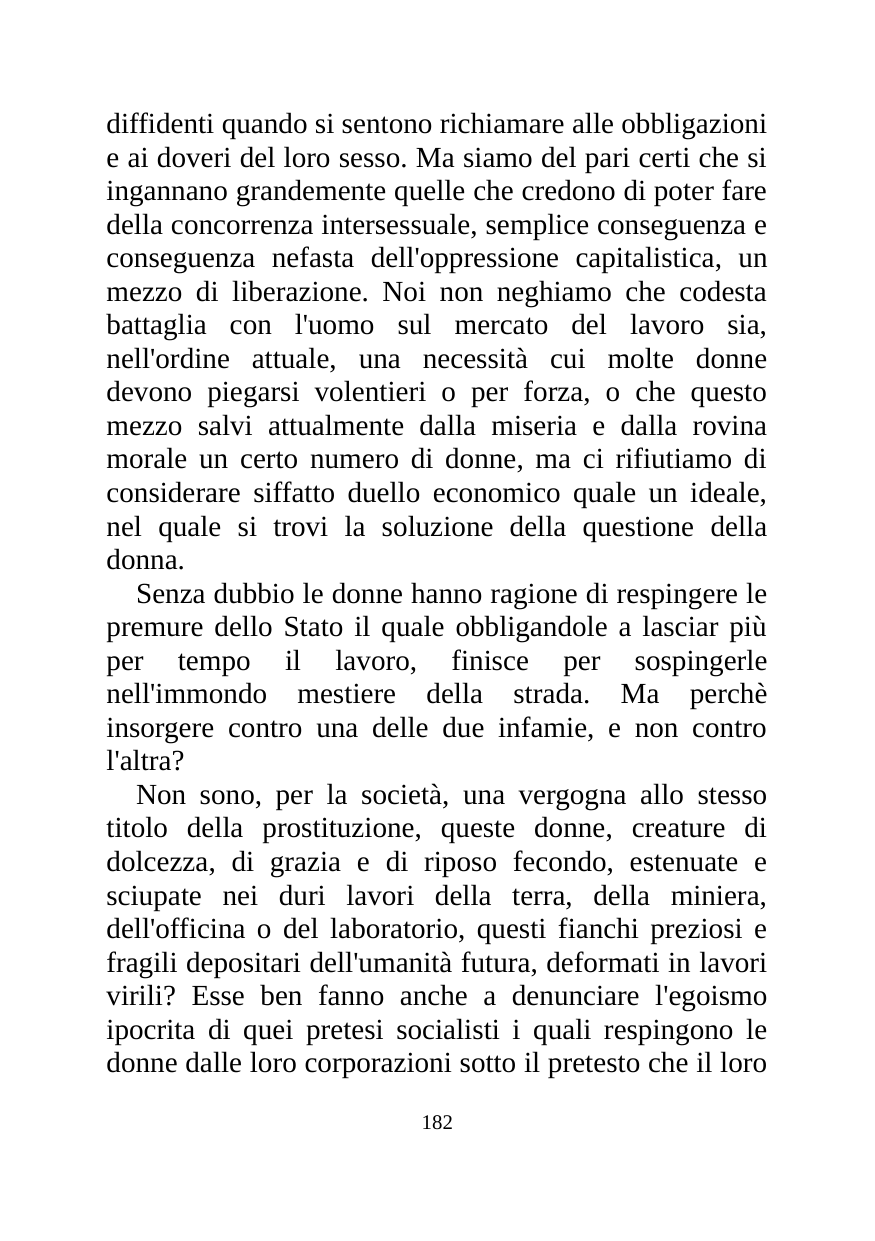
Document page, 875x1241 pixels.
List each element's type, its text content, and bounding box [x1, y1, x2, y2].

text Senza dubbio le donne hanno ragione di respingere le premure dello Stato il quale obbligandole a lasciar più per tempo il lavoro, finisce per sospingerle nell'immondo mestiere della strada. Ma perchè insorgere contro una delle due infamie, e non contro l'altra? [106, 576, 768, 777]
text Non sono, per la società, una vergogna allo stesso titolo della prostituzione, queste donne, creature di dolcezza, di grazia e di riposo fecondo, estenuate e sciupate nei duri lavori della terra, della miniera, dell'officina o del laboratorio, questi fianchi preziosi e fragili depositari dell'umanità futura, deformati in lavori virili? Esse ben fanno anche a denunciare l'egoismo ipocrita di quei pretesi socialisti i quali respingono le donne dalle loro corporazioni sotto il pretesto che il loro [106, 777, 768, 1079]
text diffidenti quando si sentono richiamare alle obbligazioni e ai doveri del loro sesso. Ma siamo del pari certi che si ingannano grandemente quelle che credono di poter fare della concorrenza intersessuale, semplice conseguenza e conseguenza nefasta dell'oppressione capitalistica, un mezzo di liberazione. Noi non neghiamo che codesta battaglia con l'uomo sul mercato del lavoro sia, nell'ordine attuale, una necessità cui molte donne devono piegarsi volentieri o per forza, o che questo mezzo salvi attualmente dalla miseria e dalla rovina morale un certo numero di donne, ma ci rifiutiamo di considerare siffatto duello economico quale un ideale, nel quale si trovi la soluzione della questione della donna. [106, 106, 768, 576]
